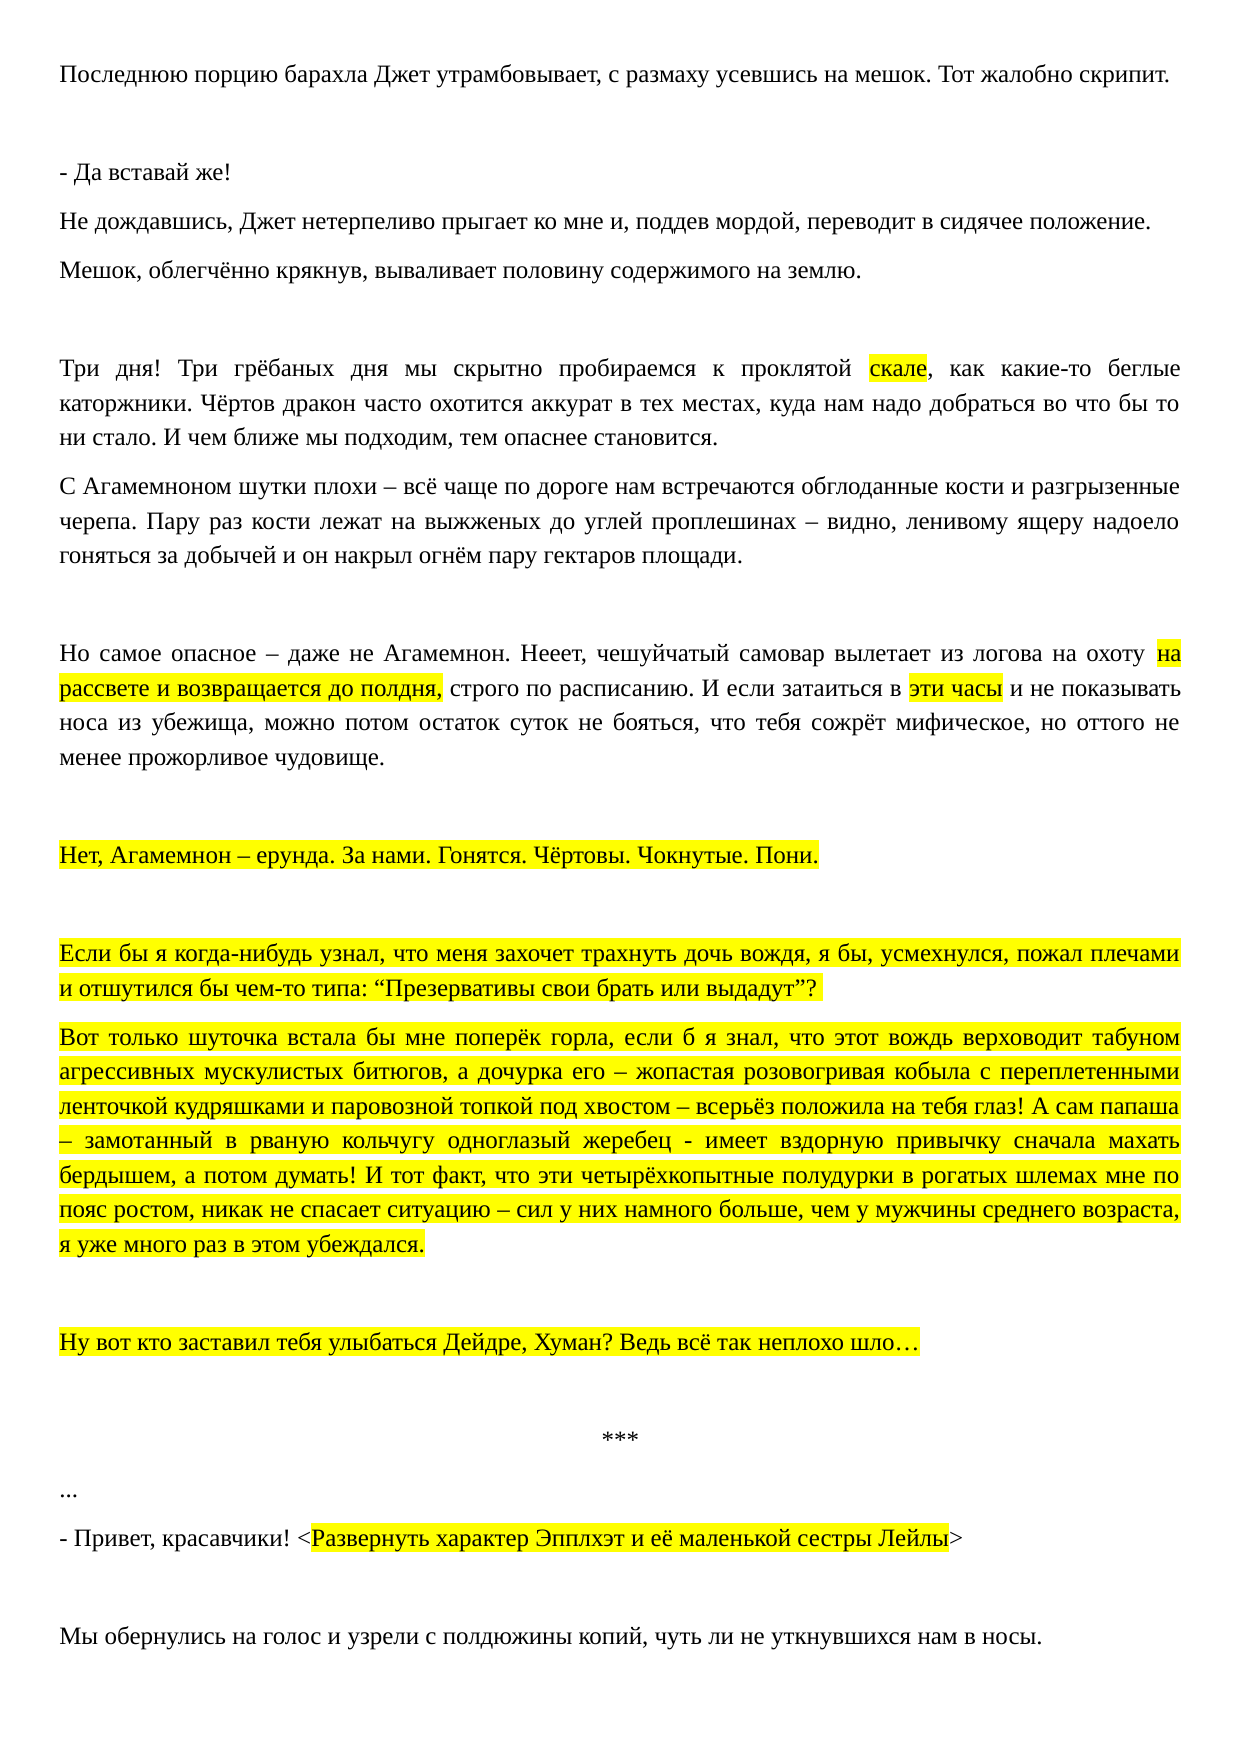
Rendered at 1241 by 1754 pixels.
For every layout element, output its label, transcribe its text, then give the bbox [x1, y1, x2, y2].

text Вот только шуточка встала бы мне поперёк горла, если б я знал, что этот вождь верховодит табуном агрессивных мускулистых битюгов, а дочурка его – жопастая розовогривая кобыла с переплетенными ленточкой кудряшками и паровозной топкой под хвостом – всерьёз положила на тебя глаз! А сам папаша – замотанный в рваную кольчугу одноглазый жеребец - имеет вздорную привычку сначала махать бердышем, а потом думать! И тот факт, что эти четырёхкопытные полудурки в рогатых шлемах мне по пояс ростом, никак не спасает ситуацию – сил у них намного больше, чем у мужчины среднего возраста, я уже много раз в этом убеждался. [59, 1022, 1181, 1257]
text Мешок, облегчённо крякнув, вываливает половину содержимого на землю. [59, 255, 1181, 284]
text Если бы я когда-нибудь узнал, что меня захочет трахнуть дочь вождя, я бы, усмехнулся, пожал плечами и отшутился бы чем-то типа: “Презервативы свои брать или выдадут”? [59, 938, 1181, 1001]
text С Агамемноном шутки плохи – всё чаще по дороге нам встречаются обглоданные кости и разгрызенные черепа. Пару раз кости лежат на выжженых до углей проплешинах – видно, ленивому ящеру надоело гоняться за добычей и он накрыл огнём пару гектаров площади. [59, 471, 1181, 569]
text Ну вот кто заставил тебя улыбаться Дейдре, Хуман? Ведь всё так неплохо шло… [59, 1327, 1181, 1356]
text - Да вставай же! [59, 157, 1181, 186]
text *** [59, 1425, 1181, 1454]
text Последнюю порцию барахла Джет утрамбовывает, с размаху усевшись на мешок. Тот жалобно скрипит. [59, 59, 1181, 88]
text Три дня! Три грёбаных дня мы скрытно пробираемся к проклятой скале, как какие-то беглые каторжники. Чёртов дракон часто охотится аккурат в тех местах, куда нам надо добраться во что бы то ни стало. И чем ближе мы подходим, тем опаснее становится. [59, 353, 1181, 451]
text Мы обернулись на голос и узрели с полдюжины копий, чуть ли не уткнувшихся нам в носы. [59, 1621, 1181, 1650]
text Но самое опасное – даже не Агамемнон. Нееет, чешуйчатый самовар вылетает из логова на охоту на рассвете и возвращается до полдня, строго по расписанию. И если затаиться в эти часы и не показывать носа из убежища, можно потом остаток суток не бояться, что тебя сожрёт мифическое, но оттого не менее прожорливое чудовище. [59, 638, 1181, 771]
text Нет, Агамемнон – ерунда. За нами. Гонятся. Чёртовы. Чокнутые. Пони. [59, 840, 1181, 869]
text Не дождавшись, Джет нетерпеливо прыгает ко мне и, поддев мордой, переводит в сидячее положение. [59, 206, 1181, 235]
text - Привет, красавчики! <Развернуть характер Эпплхэт и её маленькой сестры Лейлы> [59, 1523, 1181, 1552]
text ... [59, 1474, 1181, 1503]
